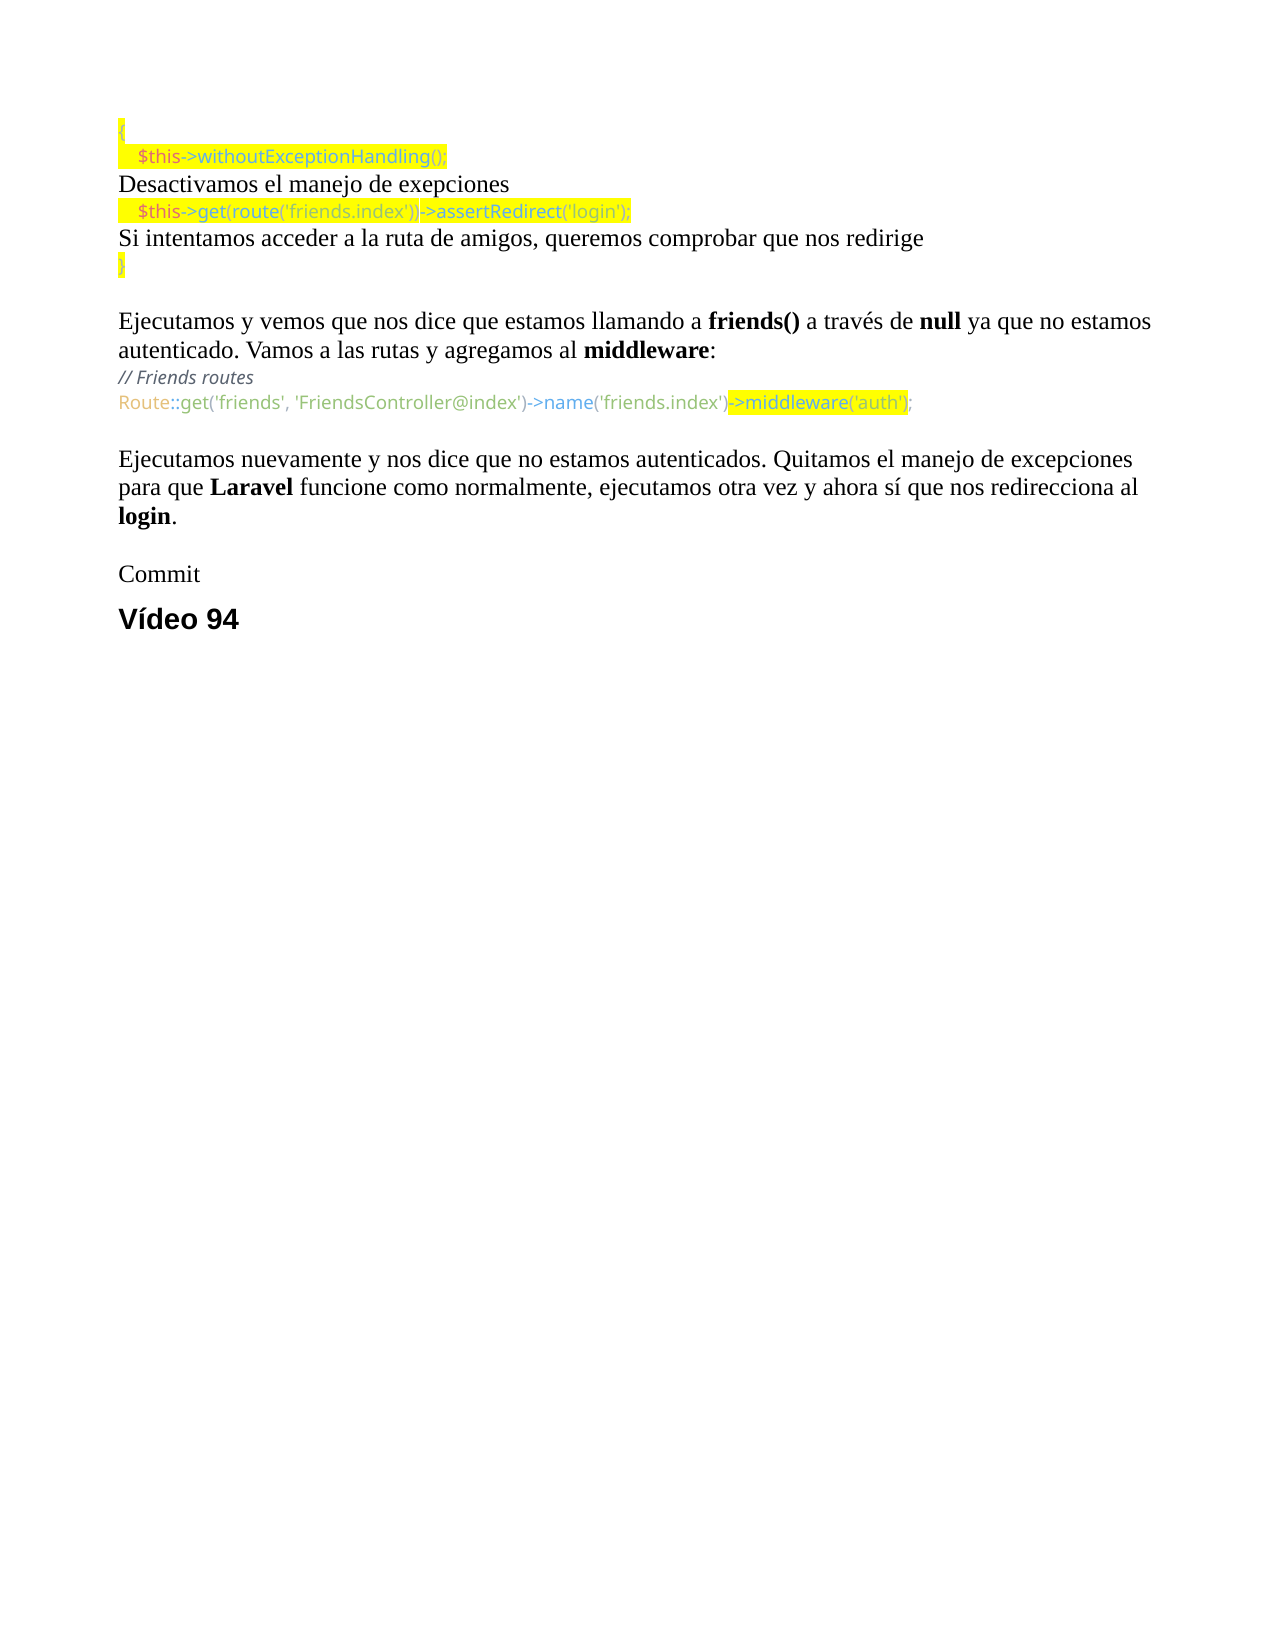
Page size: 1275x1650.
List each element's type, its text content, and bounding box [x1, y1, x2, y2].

text { $this->withoutExceptionHandling(); Desactivamos el manejo de exepciones [118, 118, 1157, 198]
text $this->get(route('friends.index'))->assertRedirect('login'); Si intentamos acceder a la ruta de amigos, queremos comprobar que nos redirige [118, 198, 1157, 252]
text Ejecutamos nuevamente y nos dice que no estamos autenticados. Quitamos el manejo de excepciones para que Laravel funcione como normalmente, ejecutamos otra vez y ahora sí que nos redirecciona al login. [118, 444, 1157, 530]
text } [118, 252, 1157, 278]
text Commit [118, 559, 1157, 587]
text // Friends routes Route::get('friends', 'FriendsController@index')->name('friends.index')->middleware('auth'); [118, 364, 1157, 444]
subtitle Vídeo 94 [118, 602, 1157, 636]
text Ejecutamos y vemos que nos dice que estamos llamando a friends() a través de null ya que no estamos autenticado. Vamos a las rutas y agregamos al middleware: [118, 306, 1157, 364]
